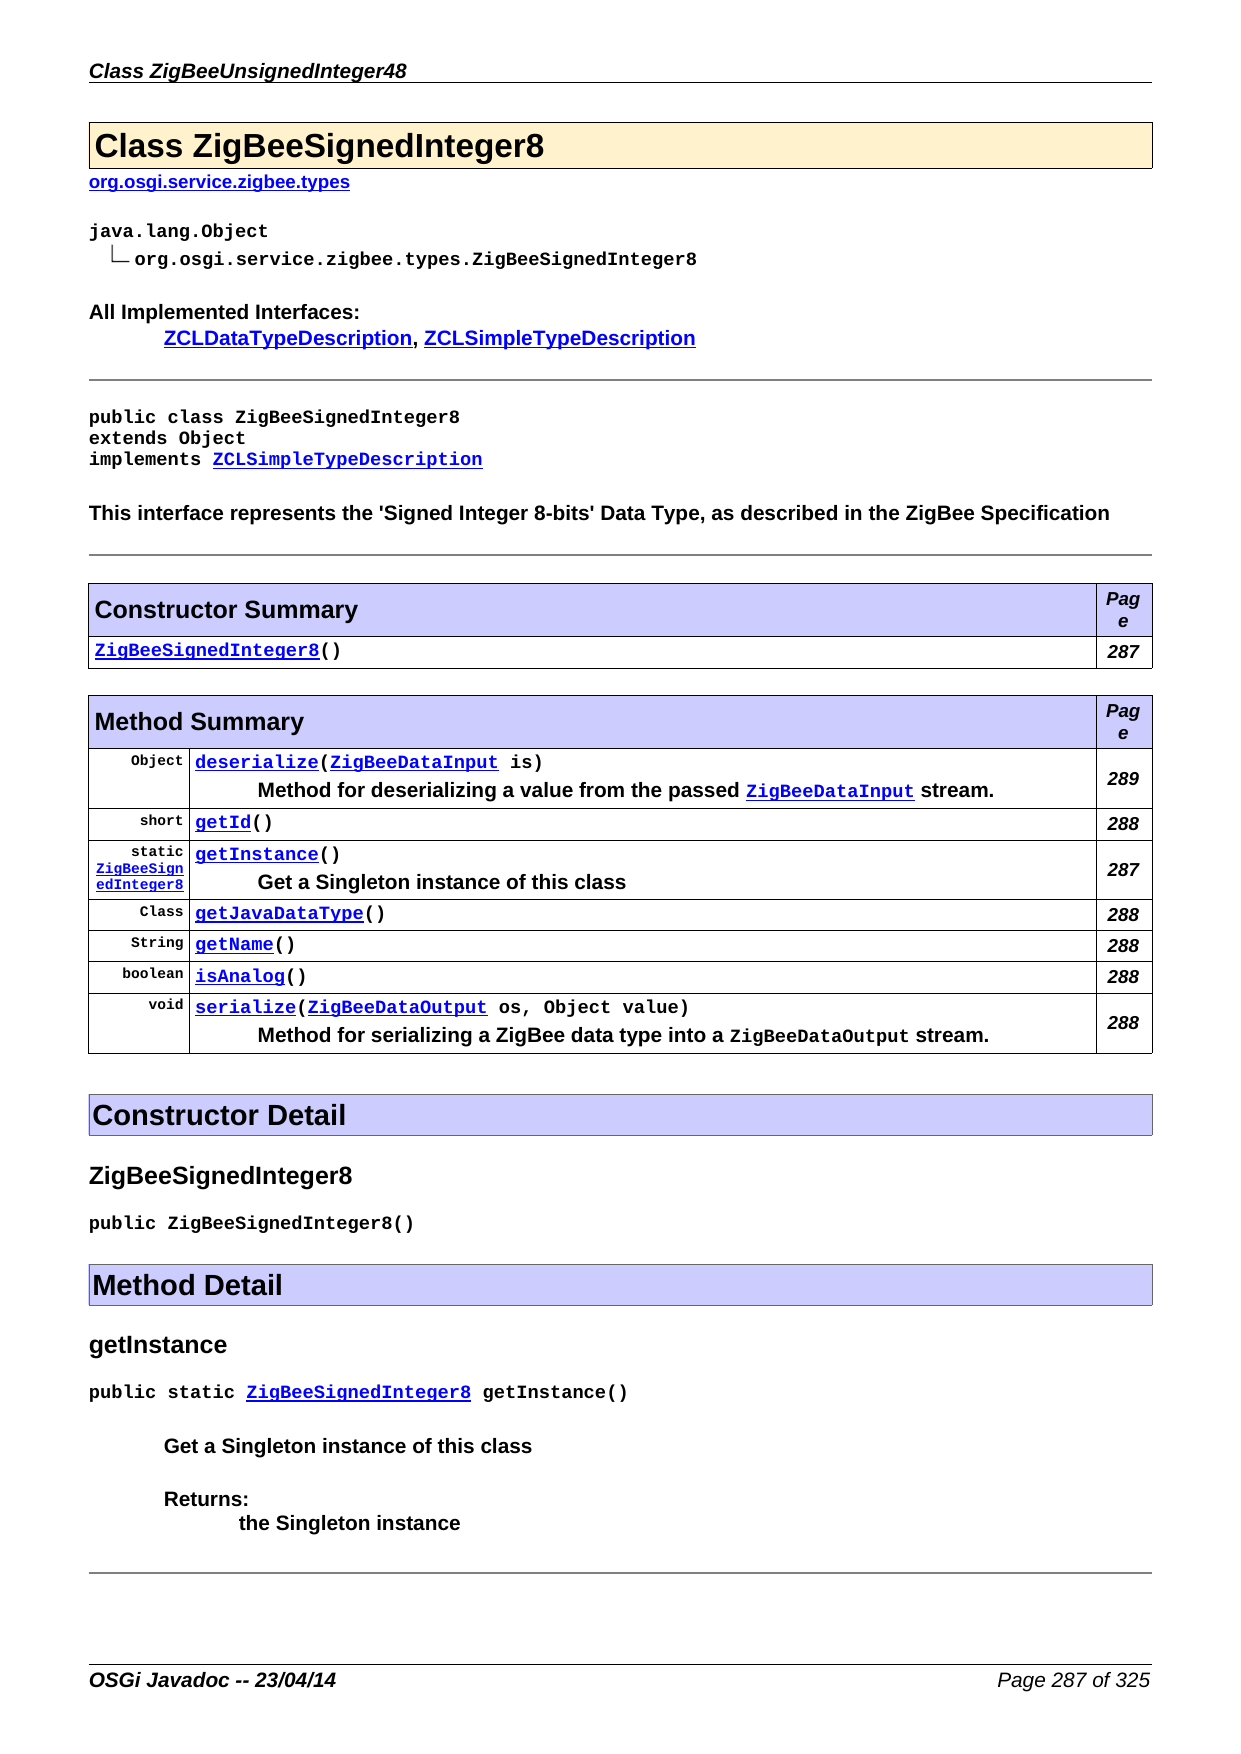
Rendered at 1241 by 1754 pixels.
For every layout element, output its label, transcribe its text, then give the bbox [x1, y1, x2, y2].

text the Singleton instance [238, 1511, 1152, 1534]
text Returns: [163, 1487, 1152, 1511]
text java.lang.Object [88, 222, 1152, 243]
text org.osgi.service.zigbee.types.ZigBeeSignedInteger8 [88, 243, 1152, 271]
table_cell 290 [1097, 749, 1152, 808]
text public class ZigBeeSignedInteger8 [88, 408, 1152, 429]
subtitle Class ZigBeeSignedInteger8 [90, 123, 1152, 168]
table_cell 289 [1097, 962, 1152, 993]
table_cell ZigBeeSignedInteger8() [89, 637, 1096, 667]
table_cell getName() [190, 931, 1096, 961]
text public ZigBeeSignedInteger8() [88, 1213, 1152, 1235]
table_cell 289 [1097, 900, 1152, 930]
table_cell void [89, 994, 189, 1053]
table_cell static ZigBeeSignedInteger8 [89, 841, 189, 899]
text This interface represents the 'Signed Integer 8-bits' Data Type, as described in the ZigBee Specification [88, 501, 1152, 524]
subtitle Method Detail [90, 1265, 1152, 1305]
subtitle All Implemented Interfaces: [88, 300, 1152, 324]
table_cell isAnalog() [190, 962, 1096, 993]
table_cell 289 [1097, 809, 1152, 839]
table_cell serialize(ZigBeeDataOutput os, Object value) Method for serializing a ZigBee data type into a ZigBeeDataOutput stream. [190, 994, 1096, 1053]
table_cell 288 [1097, 637, 1152, 667]
table_cell Class [89, 900, 189, 930]
table_cell String [89, 931, 189, 961]
text public static ZigBeeSignedInteger8 getInstance() [88, 1383, 1152, 1404]
table_cell short [89, 809, 189, 839]
text Get a Singleton instance of this class [163, 1433, 1152, 1457]
table_cell getInstance() Get a Singleton instance of this class [190, 841, 1096, 899]
table_cell 289 [1097, 931, 1152, 961]
table_header Method Summary [89, 696, 1096, 748]
text extends Object [88, 429, 1152, 450]
subtitle Constructor Detail [90, 1095, 1152, 1135]
table_cell getJavaDataType() [190, 900, 1096, 930]
table_header Constructor Summary [89, 584, 1096, 636]
text org.osgi.service.zigbee.types [88, 171, 1152, 193]
table_header Page [1097, 696, 1152, 748]
table_cell deserialize(ZigBeeDataInput is) Method for deserializing a value from the passed ZigBeeDataInput stream. [190, 749, 1096, 808]
subtitle getInstance [88, 1330, 1152, 1359]
table_cell boolean [89, 962, 189, 993]
subtitle ZigBeeSignedInteger8 [88, 1161, 1152, 1189]
text implements ZCLSimpleTypeDescription [88, 450, 1152, 471]
table_cell 289 [1097, 994, 1152, 1053]
text ZCLDataTypeDescription, ZCLSimpleTypeDescription [163, 326, 1152, 350]
table_header Page [1097, 584, 1152, 636]
table_cell Object [89, 749, 189, 808]
table_cell 288 [1097, 841, 1152, 899]
table_cell getId() [190, 809, 1096, 839]
picture [111, 243, 135, 266]
